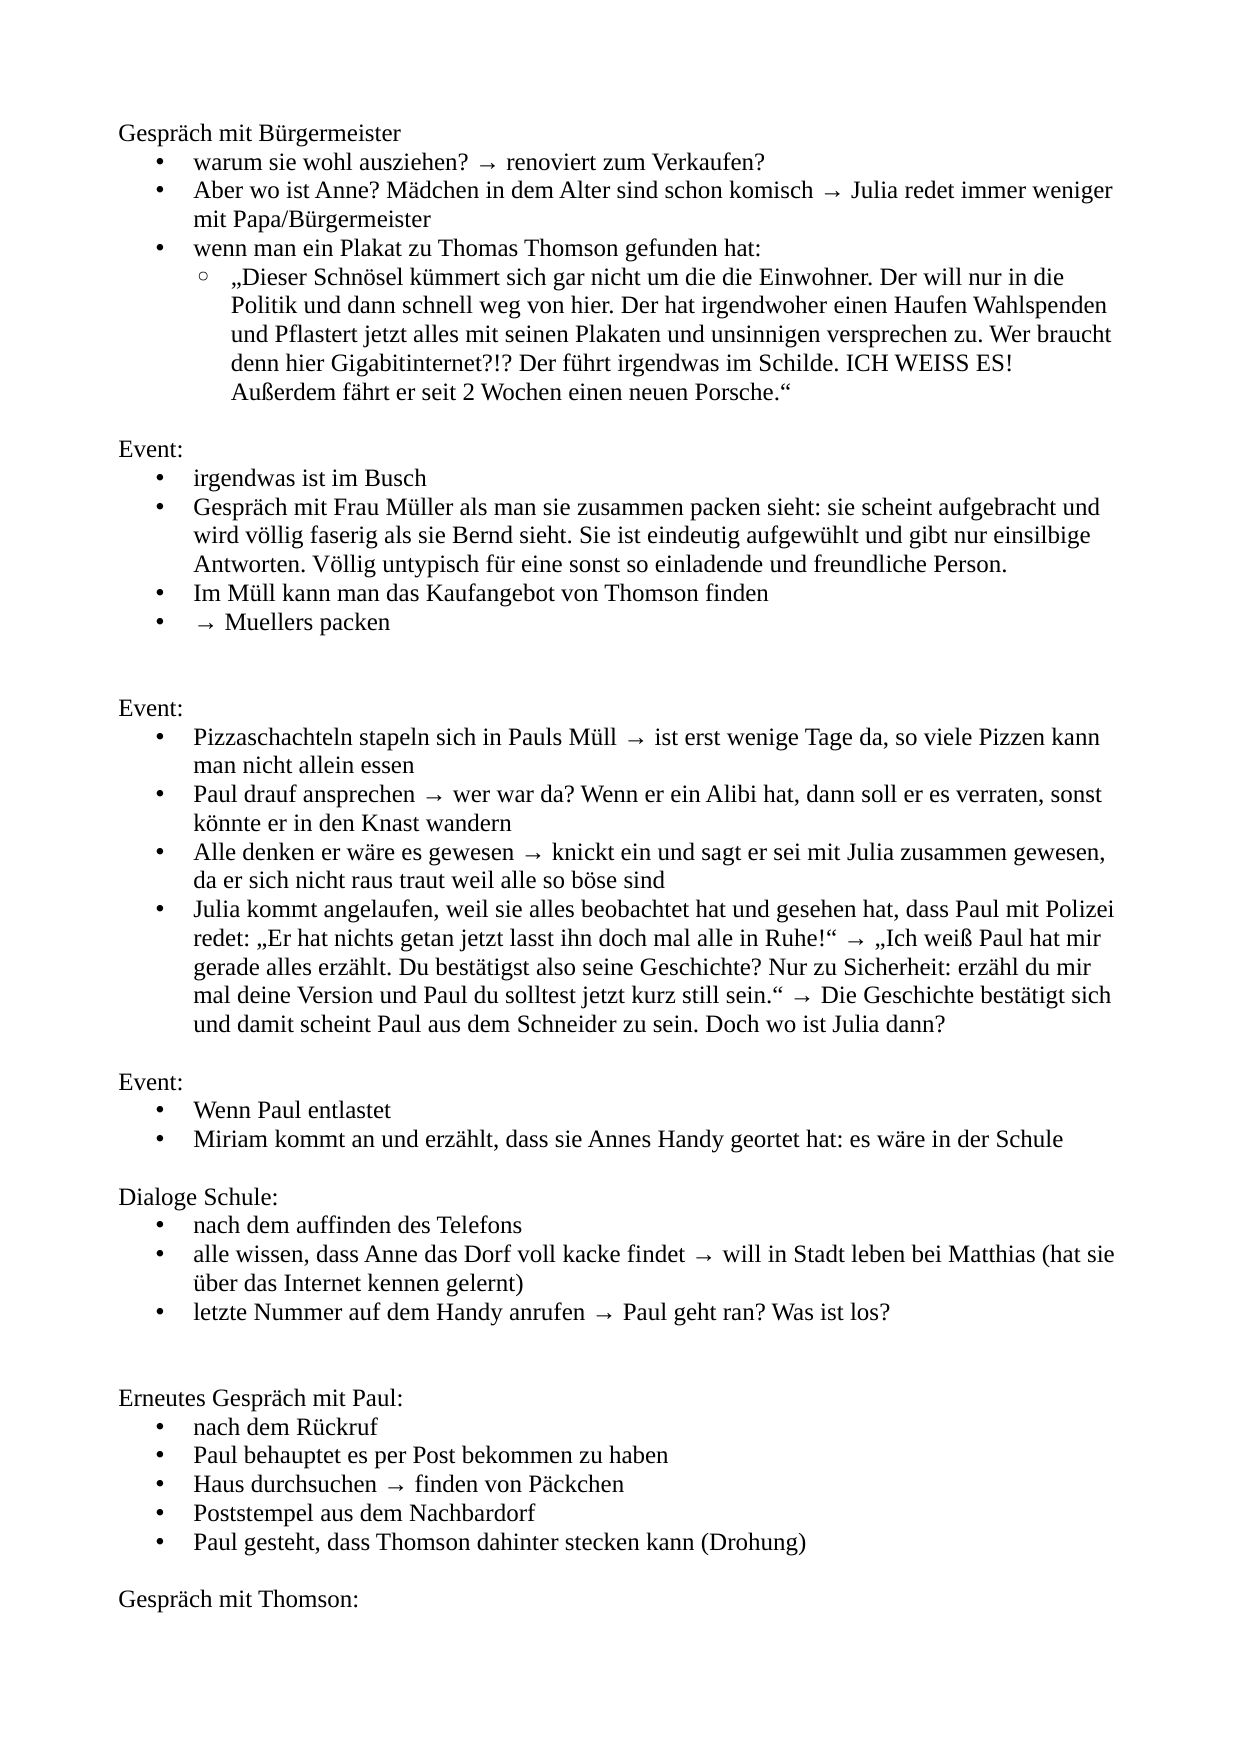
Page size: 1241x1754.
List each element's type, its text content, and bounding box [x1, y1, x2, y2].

list → Muellers packen [156, 607, 1122, 636]
text Erneutes Gespräch mit Paul: [118, 1383, 1122, 1412]
list Poststempel aus dem Nachbardorf [156, 1498, 1122, 1527]
list Pizzaschachteln stapeln sich in Pauls Müll → ist erst wenige Tage da, so viele Pizzen kann man nicht allein essen [156, 722, 1122, 779]
list Aber wo ist Anne? Mädchen in dem Alter sind schon komisch → Julia redet immer weniger mit Papa/Bürgermeister [156, 176, 1122, 233]
text Event: [118, 434, 1122, 463]
list Paul behauptet es per Post bekommen zu haben [156, 1441, 1122, 1469]
list „Dieser Schnösel kümmert sich gar nicht um die die Einwohner. Der will nur in die Politik und dann schnell weg von hier. Der hat irgendwoher einen Haufen Wahlspenden und Pflastert jetzt alles mit seinen Plakaten und unsinnigen versprechen zu. Wer braucht denn hier Gigabitinternet?!? Der führt irgendwas im Schilde. ICH WEISS ES! Außerdem fährt er seit 2 Wochen einen neuen Porsche.“ [193, 262, 1122, 406]
list Wenn Paul entlastet [156, 1096, 1122, 1124]
text Event: [118, 693, 1122, 722]
list letzte Nummer auf dem Handy anrufen → Paul geht ran? Was ist los? [156, 1297, 1122, 1326]
list wenn man ein Plakat zu Thomas Thomson gefunden hat: [156, 233, 1122, 262]
list Julia kommt angelaufen, weil sie alles beobachtet hat und gesehen hat, dass Paul mit Polizei redet: „Er hat nichts getan jetzt lasst ihn doch mal alle in Ruhe!“ → „Ich weiß Paul hat mir gerade alles erzählt. Du bestätigst also seine Geschichte? Nur zu Sicherheit: erzähl du mir mal deine Version und Paul du solltest jetzt kurz still sein.“ → Die Geschichte bestätigt sich und damit scheint Paul aus dem Schneider zu sein. Doch wo ist Julia dann? [156, 894, 1122, 1038]
list Miriam kommt an und erzählt, dass sie Annes Handy geortet hat: es wäre in der Schule [156, 1124, 1122, 1153]
list Gespräch mit Frau Müller als man sie zusammen packen sieht: sie scheint aufgebracht und wird völlig faserig als sie Bernd sieht. Sie ist eindeutig aufgewühlt und gibt nur einsilbige Antworten. Völlig untypisch für eine sonst so einladende und freundliche Person. [156, 492, 1122, 578]
list irgendwas ist im Busch [156, 463, 1122, 492]
text Gespräch mit Thomson: [118, 1584, 1122, 1613]
list Im Müll kann man das Kaufangebot von Thomson finden [156, 578, 1122, 607]
list alle wissen, dass Anne das Dorf voll kacke findet → will in Stadt leben bei Matthias (hat sie über das Internet kennen gelernt) [156, 1239, 1122, 1297]
list Haus durchsuchen → finden von Päckchen [156, 1469, 1122, 1498]
text Dialoge Schule: [118, 1182, 1122, 1211]
text Gespräch mit Bürgermeister [118, 118, 1122, 147]
list Paul drauf ansprechen → wer war da? Wenn er ein Alibi hat, dann soll er es verraten, sonst könnte er in den Knast wandern [156, 779, 1122, 837]
list warum sie wohl ausziehen? → renoviert zum Verkaufen? [156, 147, 1122, 176]
list Paul gesteht, dass Thomson dahinter stecken kann (Drohung) [156, 1527, 1122, 1556]
list nach dem Rückruf [156, 1412, 1122, 1441]
list Alle denken er wäre es gewesen → knickt ein und sagt er sei mit Julia zusammen gewesen, da er sich nicht raus traut weil alle so böse sind [156, 837, 1122, 894]
text Event: [118, 1067, 1122, 1096]
list nach dem auffinden des Telefons [156, 1211, 1122, 1239]
